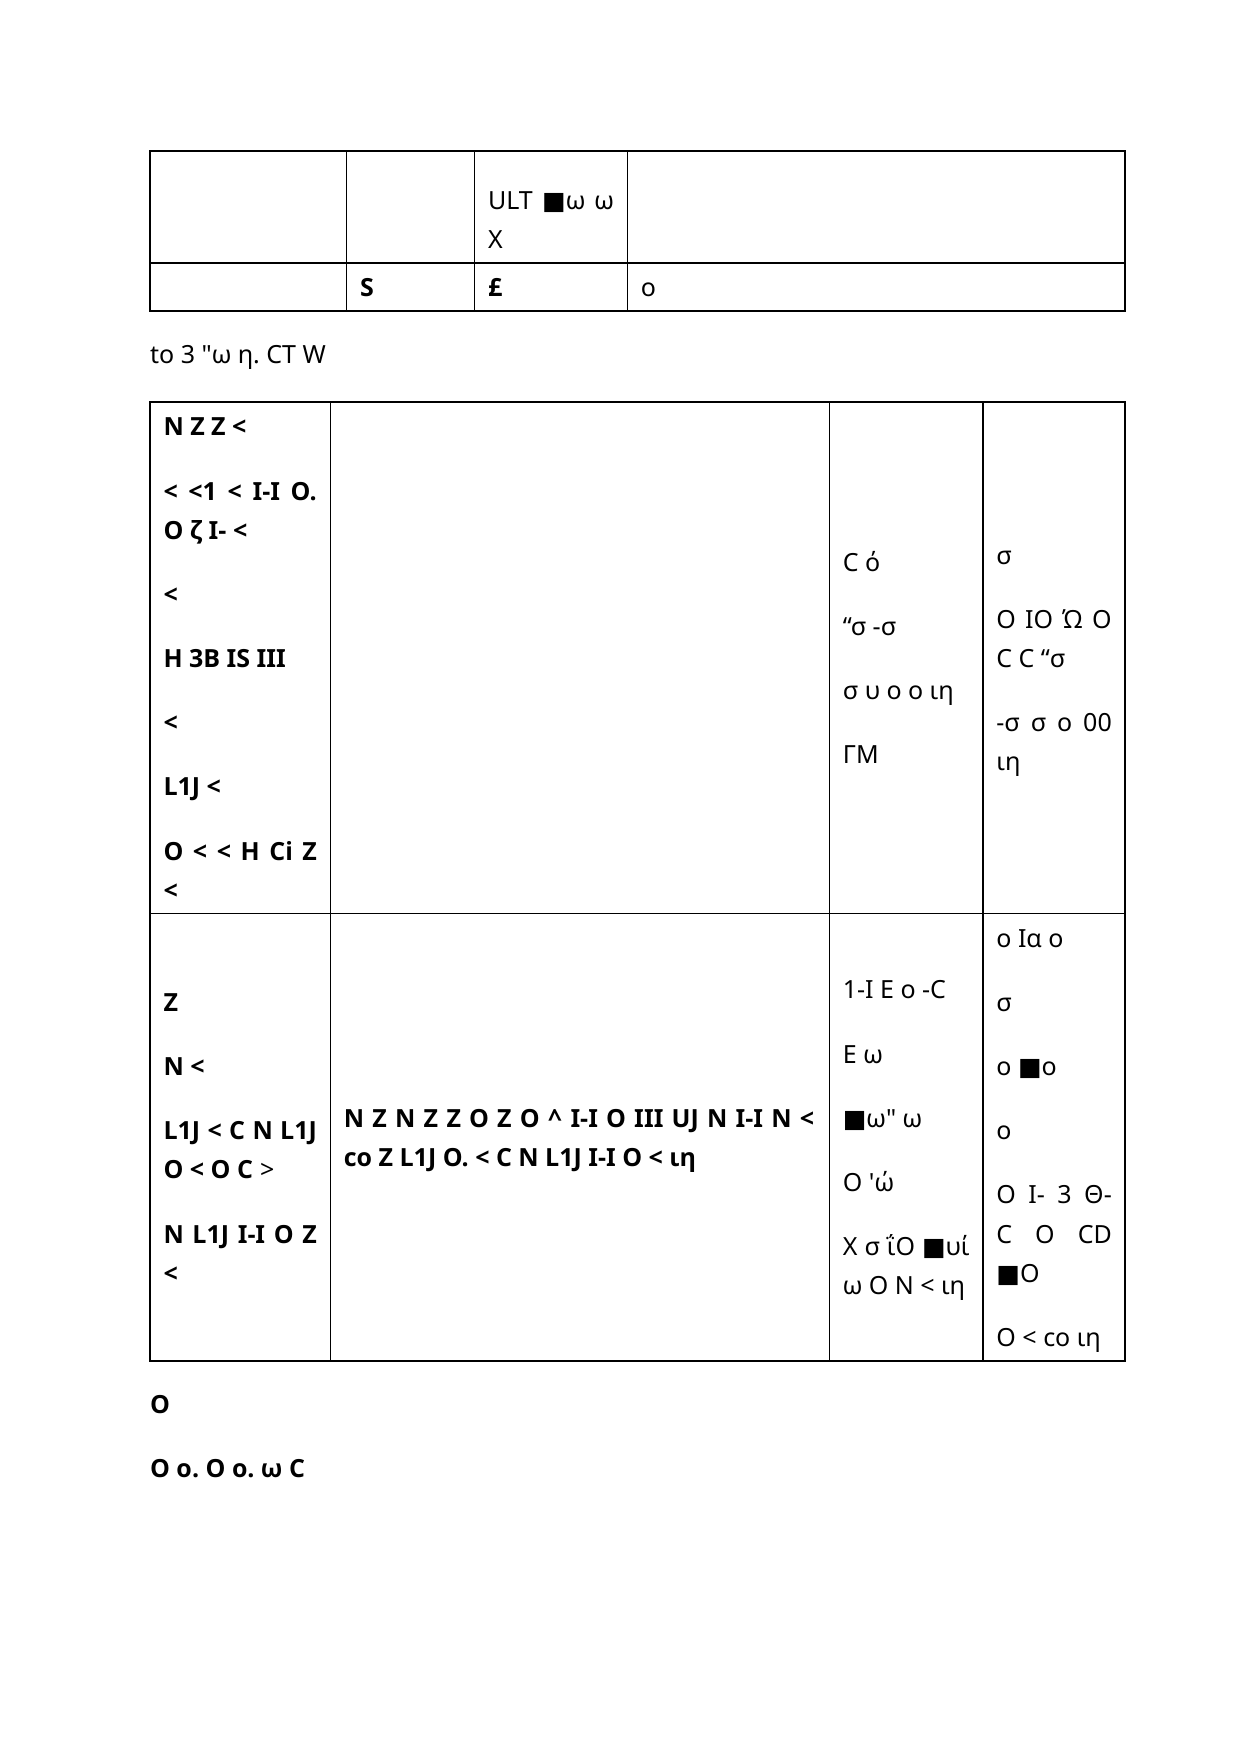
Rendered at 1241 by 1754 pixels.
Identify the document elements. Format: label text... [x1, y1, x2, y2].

table_header [151, 152, 346, 262]
table_header [331, 403, 829, 913]
table_cell [151, 264, 346, 310]
table_cell S [347, 264, 474, 310]
table_cell ο [628, 264, 1124, 310]
table_header [628, 152, 1124, 262]
table_cell ο Ια ο σ ο ■ο ο Ο Ι- 3 Θ- C Ο CD ■Ο Ο < co ιη [984, 914, 1124, 1360]
text Ο [150, 1386, 1090, 1421]
table_cell Ζ Ν < L1J < C Ν L1J Ο < Ο C > Ν L1J Ι-Ι Ο Ζ < [151, 914, 330, 1360]
text Ο ο. Ο ο. ω C [150, 1451, 1090, 1485]
text to 3 "ω η. CT W [150, 337, 1090, 371]
table_header Ν Ζ Ζ < < <1 < Ι-Ι Ο. Ο ζ I- < < Η 3Β IS III < L1J < Ο < < Η Ci Ζ < [151, 403, 330, 913]
table_header σ Ο ΙΟ Ώ Ο C C “σ -σ σ ο 00 ιη [984, 403, 1124, 913]
table_header [347, 152, 474, 262]
table_header ULT ■ω ω Χ [475, 152, 627, 262]
table_cell £ [475, 264, 627, 310]
table_header C ό “σ -σ σ υ ο ο ιη ΓΜ [830, 403, 982, 913]
table_cell 1-Ι Ε ο -C Ε ω ■ω" ω Ο 'ώ X σ ΐΟ ■υί ω Ο Ν < ιη [830, 914, 982, 1360]
table_cell Ν Ζ Ν Ζ Ζ Ο Ζ Ο ^ Ι-Ι Ο III UJ Ν Ι-Ι Ν < co Ζ L1J Ο. < C Ν L1J Ι-Ι Ο < ιη [331, 914, 829, 1360]
